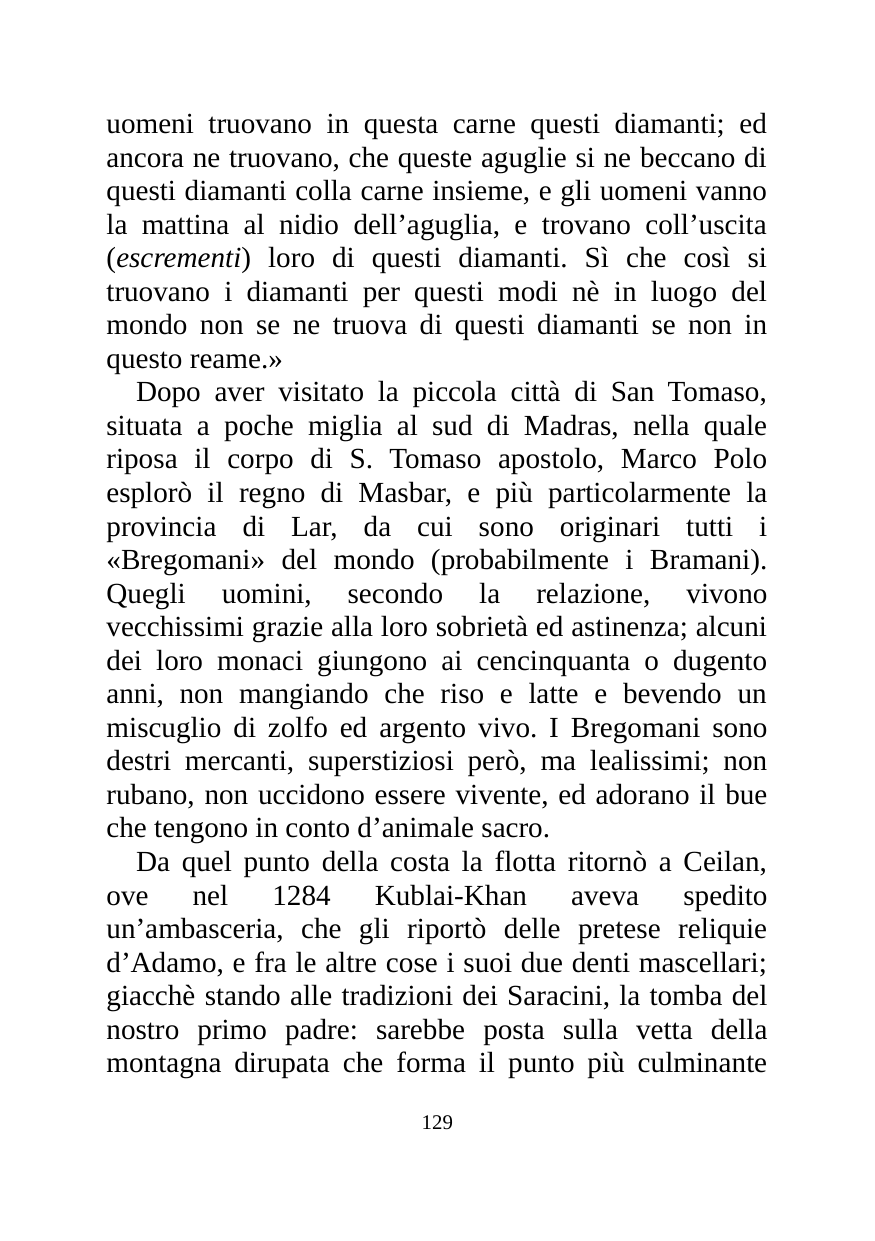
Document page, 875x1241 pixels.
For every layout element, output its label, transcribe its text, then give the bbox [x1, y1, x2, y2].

text Da quel punto della costa la flotta ritornò a Ceilan, ove nel 1284 Kublai-Khan aveva spedito un’ambasceria, che gli riportò delle pretese reliquie d’Adamo, e fra le altre cose i suoi due denti mascellari; giacchè stando alle tradizioni dei Saracini, la tomba del nostro primo padre: sarebbe posta sulla vetta della montagna dirupata che forma il punto più culminante [106, 844, 768, 1079]
text Dopo aver visitato la piccola città di San Tomaso, situata a poche miglia al sud di Madras, nella quale riposa il corpo di S. Tomaso apostolo, Marco Polo esplorò il regno di Masbar, e più particolarmente la provincia di Lar, da cui sono originari tutti i «Bregomani» del mondo (probabilmente i Bramani). Quegli uomini, secondo la relazione, vivono vecchissimi grazie alla loro sobrietà ed astinenza; alcuni dei loro monaci giungono ai cencinquanta o dugento anni, non mangiando che riso e latte e bevendo un miscuglio di zolfo ed argento vivo. I Bregomani sono destri mercanti, superstiziosi però, ma lealissimi; non rubano, non uccidono essere vivente, ed adorano il bue che tengono in conto d’animale sacro. [106, 374, 768, 844]
text uomeni truovano in questa carne questi diamanti; ed ancora ne truovano, che queste aguglie si ne beccano di questi diamanti colla carne insieme, e gli uomeni vanno la mattina al nidio dell’aguglia, e trovano coll’uscita (escrementi) loro di questi diamanti. Sì che così si truovano i diamanti per questi modi nè in luogo del mondo non se ne truova di questi diamanti se non in questo reame.» [106, 106, 768, 374]
